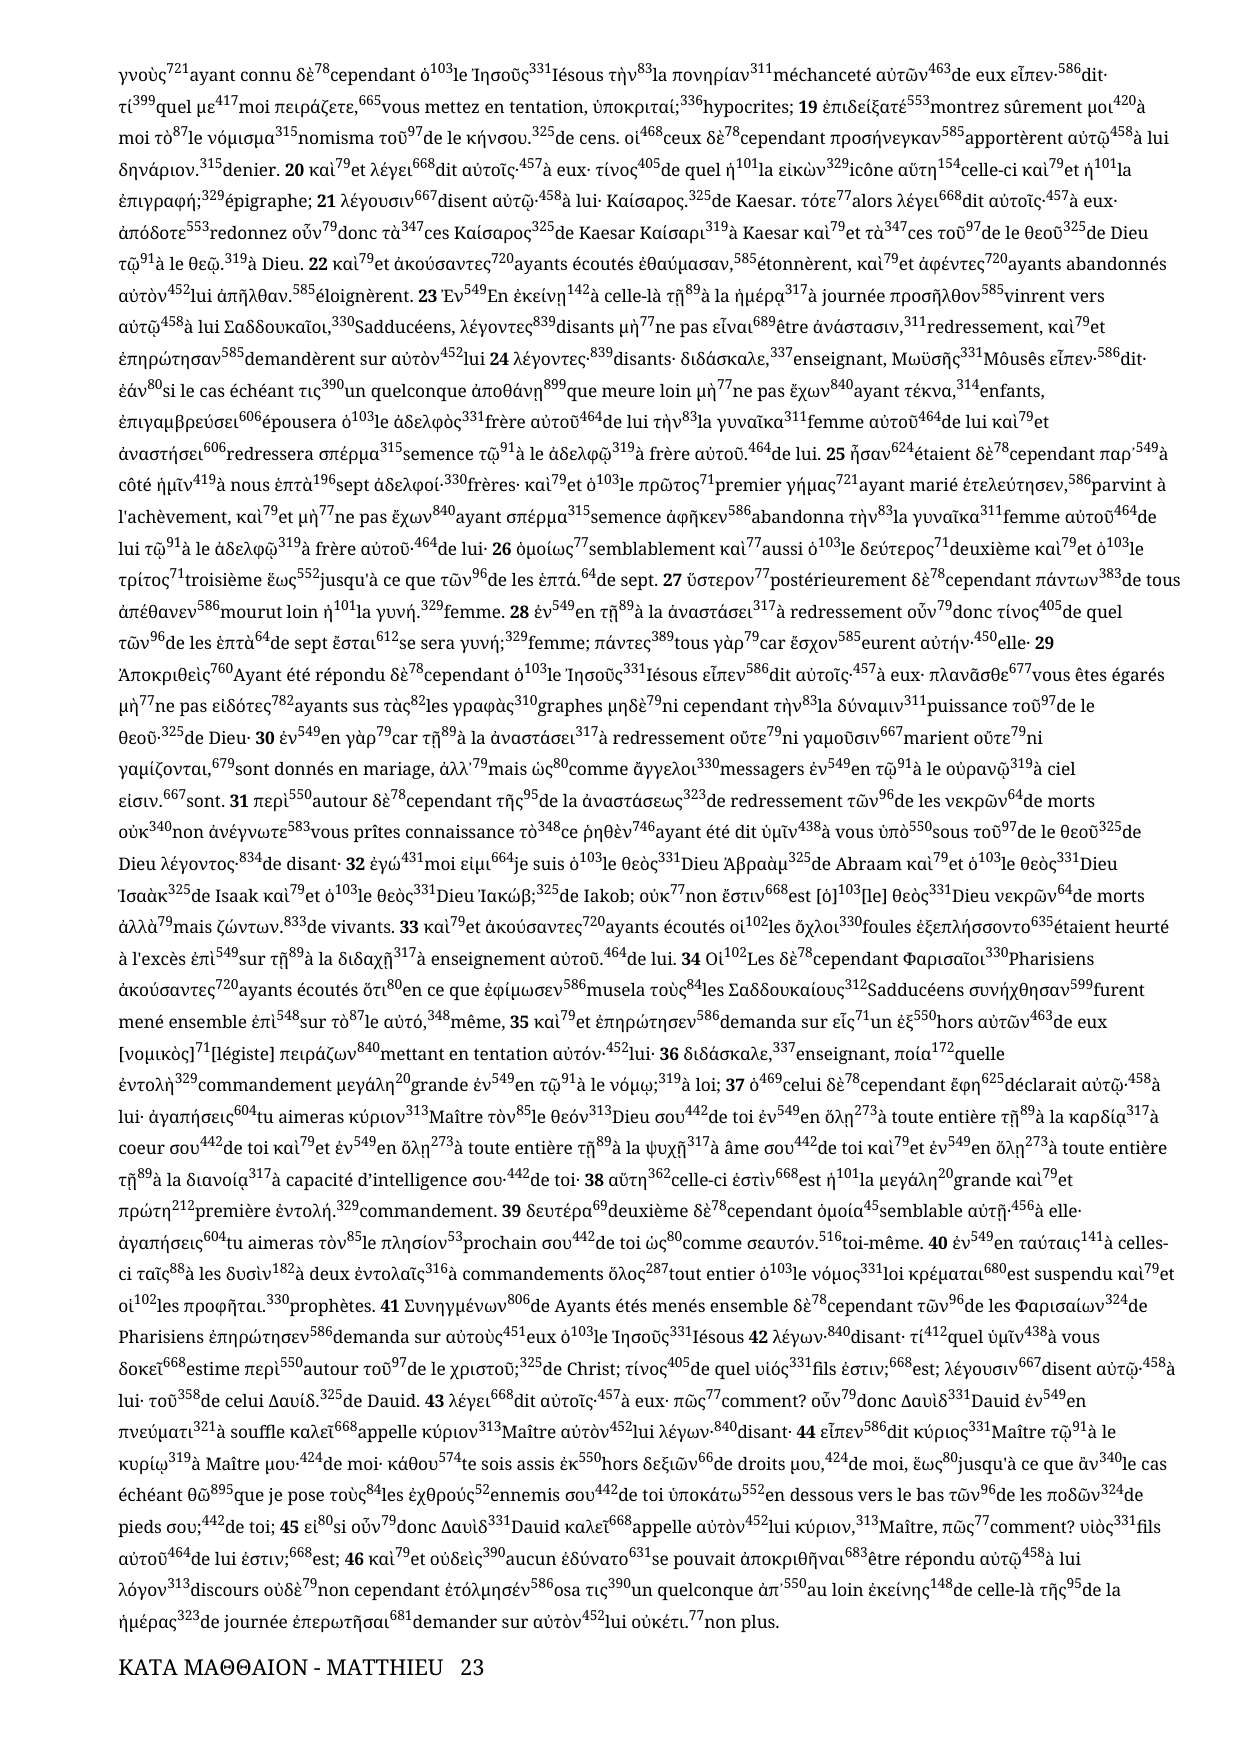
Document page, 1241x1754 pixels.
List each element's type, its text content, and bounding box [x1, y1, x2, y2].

text ΚΑΤΑ ΜΑΘΘΑΙΟΝ - MATTHIEU 23 [118, 1652, 1181, 1682]
text 1 Καὶ79Et ἀποκριθεὶς760ayant été répondu ὁ103le Ἰησοῦς331Iésous πάλιν77de nouveau εἶπεν586dit ἐν549en παραβολαῖς316à paraboles αὐτοῖς457à eux λέγων·840disant· 2 ὡμοιώθη600fut rendu semblable ἡ101la βασιλεία329royauté τῶν96de les οὐρανῶν324de cieux ἀνθρώπῳ319à être humain βασιλεῖ,319à roi, ὅστις498lequel un quelconque ἐποίησεν586fit γάμους312mariages τῷ91à le υἱῷ319à fils αὐτοῦ.464de lui. 3 καὶ79et ἀπέστειλεν586envoya τοὺς84les δούλους312mâles esclaves αὐτοῦ464de lui καλέσαι681appeler τοὺς345ceux κεκλημένους795ayants étés appelés εἰς548envers τοὺς84les γάμους,312mariages, καὶ79et οὐκ77non ἤθελον624voulaient ἐλθεῖν.681venir. 4 πάλιν77de nouveau ἀπέστειλεν586envoya ἄλλους114autres δούλους312mâles esclaves λέγων·840disant· εἴπατε553dites τοῖς351à ceux κεκλημένοις·800à ayants étés appelés· ἰδοὺ306voici τὸ87le ἄριστόν315déjeuner μου424de moi ἡτοίμακα,638j'ai préparé, οἱ102les ταῦροί330taureaux μου424de moi καὶ79et τὰ104les σιτιστὰ72nourris de froments τεθυμένα814ayants étés sacrifiés καὶ79et πάντα391tous ἕτοιμα·48prêts· δεῦτε553venez ici εἰς548envers τοὺς84les γάμους.312mariages. 5 οἱ468ceux δὲ78cependant ἀμελήσαντες720ayants négligés ἀπῆλθον,585éloignèrent, ὃς498lequel μὲν79certes εἰς548envers τὸν245le ἴδιον115en propre ἀγρόν,313champ, ὃς498lequel δὲ78cependant ἐπὶ548sur τὴν83la ἐμπορίαν311négociation αὐτοῦ·464de lui· 6 οἱ102les δὲ78cependant λοιποὶ389restants κρατήσαντες720ayants saisis avec force τοὺς84les δούλους312mâles esclaves αὐτοῦ464de lui ὕβρισαν585brutalisèrent καὶ79et ἀπέκτειναν.585tuèrent catégoriquement. 7 ὁ103le δὲ78cependant βασιλεὺς331roi ὠργίσθη600fut mis en colère καὶ79et πέμψας721ayant mandé τὰ86les στρατεύματα314troupes de soldats αὐτοῦ464de lui ἀπώλεσεν586perdit au loin τοὺς84les φονεῖς312meurtriers ἐκείνους137ceux-là καὶ79et τὴν83la πόλιν311cité αὐτῶν463de eux ἐνέπρησεν.586incendia. 8 τότε77alors λέγει668dit τοῖς90à les δούλοις318à mâles esclaves αὐτοῦ·464de lui· ὁ103le μὲν79certes γάμος331mariage ἕτοιμός47prêt ἐστιν,668est, οἱ363ceux δὲ78cependant κεκλημένοι812ayants étés appelés οὐκ77non ἦσαν624étaient ἄξιοι·46dignes· 9 πορεύεσθε573que vous vous allez οὖν79donc ἐπὶ548sur τὰς82les διεξόδους310sorties traversantes τῶν94de les ὁδῶν322de chemins καὶ79et ὅσους479autant lesquels ἐὰν340si le cas échéant εὕρητε896que vous trouviez καλέσατε553appelez εἰς548envers τοὺς84les γάμους.312mariages. 10 καὶ79et ἐξελθόντες720ayants sortis οἱ102les δοῦλοι330mâles esclaves ἐκεῖνοι155ceux-là εἰς548envers τὰς82les ὁδοὺς310chemins συνήγαγον585menèrent ensemble πάντας268tous οὓς479lesquels εὗρον,585trouvèrent, πονηρούς52méchants τε79en outre καὶ79et ἀγαθούς·52bons· καὶ79et ἐπλήσθη600fut rempli ὁ103le γάμος331mariage ἀνακειμένων.860de se couchants de bas en haut. 11 Εἰσελθὼν721Ayant venu à l'intérieur δὲ78cependant ὁ103le βασιλεὺς331roi θεάσασθαι682se contempler τοὺς345ceux ἀνακειμένους848se couchants de bas en haut εἶδεν586vit ἐκεῖ77là ἄνθρωπον313être humain οὐκ77non ἐνδεδυμένον788se ayant envêtu ἔνδυμα315vêtement γάμου,325de mariage, 12 καὶ79et λέγει668dit αὐτῷ·458à lui· ἑταῖρε,337compagnon, πῶς77comment? εἰσῆλθες584tu vins à l'intérieur ὧδε77ici μὴ77ne pas ἔχων840ayant ἔνδυμα315vêtement γάμου;325de mariage; ὁ469celui δὲ78cependant ἐφιμώθη.600fut muselé. 13 τότε77alors ὁ103le βασιλεὺς331roi εἶπεν586dit τοῖς90à les διακόνοις·318à serviteurs· δήσαντες720ayants attachés de lien αὐτοῦ464de lui πόδας312pieds καὶ79et χεῖρας310mains ἐκβάλετε553éjectez αὐτὸν452lui εἰς548envers τὸ87le σκότος315ténèbre τὸ87le ἐξώτερον·6plus au dehors· ἐκεῖ77là ἔσται612se sera ὁ103le κλαυθμὸς331pleur καὶ79et ὁ103le βρυγμὸς331grincement τῶν96de les ὀδόντων.324de dents. 14 πολλοὶ389nombreux γάρ79car εἰσιν667sont κλητοί,46appelés, ὀλίγοι389peu δὲ78cependant ἐκλεκτοί.46élus. 15 Τότε77Alors πορευθέντες759ayants étés allés οἱ102les Φαρισαῖοι330Pharisiens συμβούλιον315délibération ensemble ἔλαβον585prirent ὅπως80de telle manière que αὐτὸν452lui παγιδεύσωσιν898que piègent ἐν549en λόγῳ.319à discours. 16 καὶ79et ἀποστέλλουσιν667envoient αὐτῷ458à lui τοὺς84les μαθητὰς312disciples αὐτῶν463de eux μετὰ550avec τῶν96de les Ἡρῳδιανῶν324de Hérodiens λέγοντες·839disants· διδάσκαλε,337enseignant, οἴδαμεν637nous avons su ὅτι80en ce que ἀληθὴς47vrai εἶ666tu es καὶ79et τὴν83la ὁδὸν311chemin τοῦ97de le θεοῦ325de Dieu ἐν549en ἀληθείᾳ317à vérité διδάσκεις666tu enseignes καὶ79et οὐ77non μέλει668soucie σοι439à toi περὶ550autour οὐδενός·384de aucun· οὐ77non γὰρ79car βλέπεις666tu regardes εἰς548envers πρόσωπον315face ἀνθρώπων,324de êtres humains, 17 εἰπὲ554dis οὖν79donc ἡμῖν419à nous τί399quel σοι439à toi δοκεῖ·668estime· ἔξεστιν668est permis δοῦναι681donner κῆνσον313cens Καίσαρι319à Kaesar ἢ79ou οὔ;77non; 18 γνοὺς721ayant connu δὲ78cependant ὁ103le Ἰησοῦς331Iésous τὴν83la πονηρίαν311méchanceté αὐτῶν463de eux εἶπεν·586dit· τί399quel με417moi πειράζετε,665vous mettez en tentation, ὑποκριταί;336hypocrites; 19 ἐπιδείξατέ553montrez sûrement μοι420à moi τὸ87le νόμισμα315nomisma τοῦ97de le κήνσου.325de cens. οἱ468ceux δὲ78cependant προσήνεγκαν585apportèrent αὐτῷ458à lui δηνάριον.315denier. 20 καὶ79et λέγει668dit αὐτοῖς·457à eux· τίνος405de quel ἡ101la εἰκὼν329icône αὕτη154celle-ci καὶ79et ἡ101la ἐπιγραφή;329épigraphe; 21 λέγουσιν667disent αὐτῷ·458à lui· Καίσαρος.325de Kaesar. τότε77alors λέγει668dit αὐτοῖς·457à eux· ἀπόδοτε553redonnez οὖν79donc τὰ347ces Καίσαρος325de Kaesar Καίσαρι319à Kaesar καὶ79et τὰ347ces τοῦ97de le θεοῦ325de Dieu τῷ91à le θεῷ.319à Dieu. 22 καὶ79et ἀκούσαντες720ayants écoutés ἐθαύμασαν,585étonnèrent, καὶ79et ἀφέντες720ayants abandonnés αὐτὸν452lui ἀπῆλθαν.585éloignèrent. 23 Ἐν549En ἐκείνῃ142à celle-là τῇ89à la ἡμέρᾳ317à journée προσῆλθον585vinrent vers αὐτῷ458à lui Σαδδουκαῖοι,330Sadducéens, λέγοντες839disants μὴ77ne pas εἶναι689être ἀνάστασιν,311redressement, καὶ79et ἐπηρώτησαν585demandèrent sur αὐτὸν452lui 24 λέγοντες·839disants· διδάσκαλε,337enseignant, Μωϋσῆς331Môusês εἶπεν·586dit· ἐάν80si le cas échéant τις390un quelconque ἀποθάνῃ899que meure loin μὴ77ne pas ἔχων840ayant τέκνα,314enfants, ἐπιγαμβρεύσει606épousera ὁ103le ἀδελφὸς331frère αὐτοῦ464de lui τὴν83la γυναῖκα311femme αὐτοῦ464de lui καὶ79et ἀναστήσει606redressera σπέρμα315semence τῷ91à le ἀδελφῷ319à frère αὐτοῦ.464de lui. 25 ἦσαν624étaient δὲ78cependant παρ᾽549à côté ἡμῖν419à nous ἑπτὰ196sept ἀδελφοί·330frères· καὶ79et ὁ103le πρῶτος71premier γήμας721ayant marié ἐτελεύτησεν,586parvint à l'achèvement, καὶ79et μὴ77ne pas ἔχων840ayant σπέρμα315semence ἀφῆκεν586abandonna τὴν83la γυναῖκα311femme αὐτοῦ464de lui τῷ91à le ἀδελφῷ319à frère αὐτοῦ·464de lui· 26 ὁμοίως77semblablement καὶ77aussi ὁ103le δεύτερος71deuxième καὶ79et ὁ103le τρίτος71troisième ἕως552jusqu'à ce que τῶν96de les ἑπτά.64de sept. 27 ὕστερον77postérieurement δὲ78cependant πάντων383de tous ἀπέθανεν586mourut loin ἡ101la γυνή.329femme. 28 ἐν549en τῇ89à la ἀναστάσει317à redressement οὖν79donc τίνος405de quel τῶν96de les ἑπτὰ64de sept ἔσται612se sera γυνή;329femme; πάντες389tous γὰρ79car ἔσχον585eurent αὐτήν·450elle· 29 Ἀποκριθεὶς760Ayant été répondu δὲ78cependant ὁ103le Ἰησοῦς331Iésous εἶπεν586dit αὐτοῖς·457à eux· πλανᾶσθε677vous êtes égarés μὴ77ne pas εἰδότες782ayants sus τὰς82les γραφὰς310graphes μηδὲ79ni cependant τὴν83la δύναμιν311puissance τοῦ97de le θεοῦ·325de Dieu· 30 ἐν549en γὰρ79car τῇ89à la ἀναστάσει317à redressement οὔτε79ni γαμοῦσιν667marient οὔτε79ni γαμίζονται,679sont donnés en mariage, ἀλλ᾽79mais ὡς80comme ἄγγελοι330messagers ἐν549en τῷ91à le οὐρανῷ319à ciel εἰσιν.667sont. 31 περὶ550autour δὲ78cependant τῆς95de la ἀναστάσεως323de redressement τῶν96de les νεκρῶν64de morts οὐκ340non ἀνέγνωτε583vous prîtes connaissance τὸ348ce ῥηθὲν746ayant été dit ὑμῖν438à vous ὑπὸ550sous τοῦ97de le θεοῦ325de Dieu λέγοντος·834de disant· 32 ἐγώ431moi εἰμι664je suis ὁ103le θεὸς331Dieu Ἀβραὰμ325de Abraam καὶ79et ὁ103le θεὸς331Dieu Ἰσαὰκ325de Isaak καὶ79et ὁ103le θεὸς331Dieu Ἰακώβ;325de Iakob; οὐκ77non ἔστιν668est [ὁ]103[le] θεὸς331Dieu νεκρῶν64de morts ἀλλὰ79mais ζώντων.833de vivants. 33 καὶ79et ἀκούσαντες720ayants écoutés οἱ102les ὄχλοι330foules ἐξεπλήσσοντο635étaient heurté à l'excès ἐπὶ549sur τῇ89à la διδαχῇ317à enseignement αὐτοῦ.464de lui. 34 Οἱ102Les δὲ78cependant Φαρισαῖοι330Pharisiens ἀκούσαντες720ayants écoutés ὅτι80en ce que ἐφίμωσεν586musela τοὺς84les Σαδδουκαίους312Sadducéens συνήχθησαν599furent mené ensemble ἐπὶ548sur τὸ87le αὐτό,348même, 35 καὶ79et ἐπηρώτησεν586demanda sur εἷς71un ἐξ550hors αὐτῶν463de eux [νομικὸς]71[légiste] πειράζων840mettant en tentation αὐτόν·452lui· 36 διδάσκαλε,337enseignant, ποία172quelle ἐντολὴ329commandement μεγάλη20grande ἐν549en τῷ91à le νόμῳ;319à loi; 37 ὁ469celui δὲ78cependant ἔφη625déclarait αὐτῷ·458à lui· ἀγαπήσεις604tu aimeras κύριον313Maître τὸν85le θεόν313Dieu σου442de toi ἐν549en ὅλῃ273à toute entière τῇ89à la καρδίᾳ317à coeur σου442de toi καὶ79et ἐν549en ὅλῃ273à toute entière τῇ89à la ψυχῇ317à âme σου442de toi καὶ79et ἐν549en ὅλῃ273à toute entière τῇ89à la διανοίᾳ317à capacité d’intelligence σου·442de toi· 38 αὕτη362celle-ci ἐστὶν668est ἡ101la μεγάλη20grande καὶ79et πρώτη212première ἐντολή.329commandement. 39 δευτέρα69deuxième δὲ78cependant ὁμοία45semblable αὐτῇ·456à elle· ἀγαπήσεις604tu aimeras τὸν85le πλησίον53prochain σου442de toi ὡς80comme σεαυτόν.516toi-même. 40 ἐν549en ταύταις141à celles-ci ταῖς88à les δυσὶν182à deux ἐντολαῖς316à commandements ὅλος287tout entier ὁ103le νόμος331loi κρέμαται680est suspendu καὶ79et οἱ102les προφῆται.330prophètes. 41 Συνηγμένων806de Ayants étés menés ensemble δὲ78cependant τῶν96de les Φαρισαίων324de Pharisiens ἐπηρώτησεν586demanda sur αὐτοὺς451eux ὁ103le Ἰησοῦς331Iésous 42 λέγων·840disant· τί412quel ὑμῖν438à vous δοκεῖ668estime περὶ550autour τοῦ97de le χριστοῦ;325de Christ; τίνος405de quel υἱός331fils ἐστιν;668est; λέγουσιν667disent αὐτῷ·458à lui· τοῦ358de celui Δαυίδ.325de Dauid. 43 λέγει668dit αὐτοῖς·457à eux· πῶς77comment? οὖν79donc Δαυὶδ331Dauid ἐν549en πνεύματι321à souffle καλεῖ668appelle κύριον313Maître αὐτὸν452lui λέγων·840disant· 44 εἶπεν586dit κύριος331Maître τῷ91à le κυρίῳ319à Maître μου·424de moi· κάθου574te sois assis ἐκ550hors δεξιῶν66de droits μου,424de moi, ἕως80jusqu'à ce que ἂν340le cas échéant θῶ895que je pose τοὺς84les ἐχθρούς52ennemis σου442de toi ὑποκάτω552en dessous vers le bas τῶν96de les ποδῶν324de pieds σου;442de toi; 45 εἰ80si οὖν79donc Δαυὶδ331Dauid καλεῖ668appelle αὐτὸν452lui κύριον,313Maître, πῶς77comment? υἱὸς331fils αὐτοῦ464de lui ἐστιν;668est; 46 καὶ79et οὐδεὶς390aucun ἐδύνατο631se pouvait ἀποκριθῆναι683être répondu αὐτῷ458à lui λόγον313discours οὐδὲ79non cependant ἐτόλμησέν586osa τις390un quelconque ἀπ᾽550au loin ἐκείνης148de celle-là τῆς95de la ἡμέρας323de journée ἐπερωτῆσαι681demander sur αὐτὸν452lui οὐκέτι.77non plus. [118, 59, 1181, 1633]
